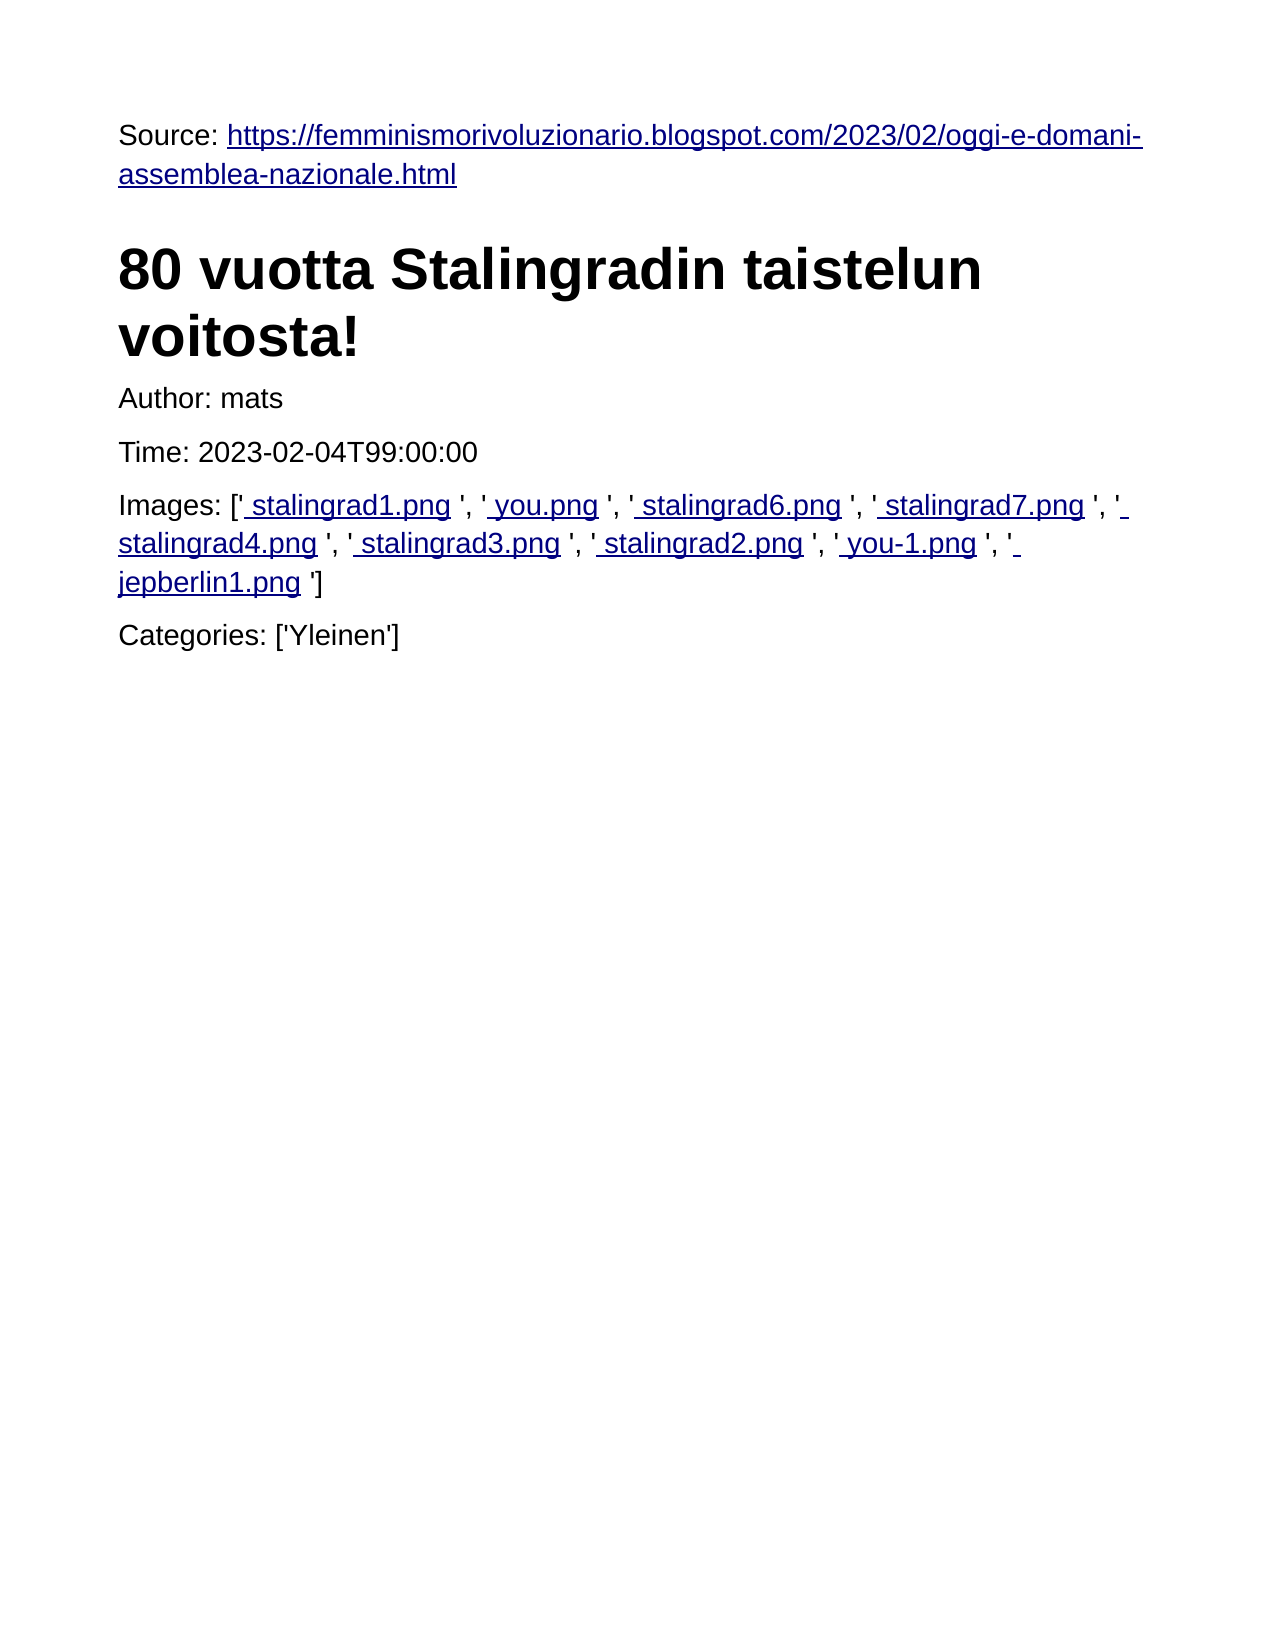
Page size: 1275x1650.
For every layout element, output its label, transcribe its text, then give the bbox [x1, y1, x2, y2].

text Categories: ['Yleinen'] [118, 618, 1157, 651]
text Author: mats [118, 381, 1157, 415]
text Time: 2023-02-04T99:00:00 [118, 434, 1157, 468]
text Source: https://femminismorivoluzionario.blogspot.com/2023/02/oggi-e-domani-assemblea-nazionale.html [118, 118, 1157, 190]
text Images: [' stalingrad1.png ', ' you.png ', ' stalingrad6.png ', ' stalingrad7.png ', ' stalingrad4.png ', ' stalingrad3.png ', ' stalingrad2.png ', ' you-1.png ', ' jepberlin1.png '] [118, 488, 1157, 598]
subtitle 80 vuotta Stalingradin taistelun voitosta! [118, 235, 1157, 369]
